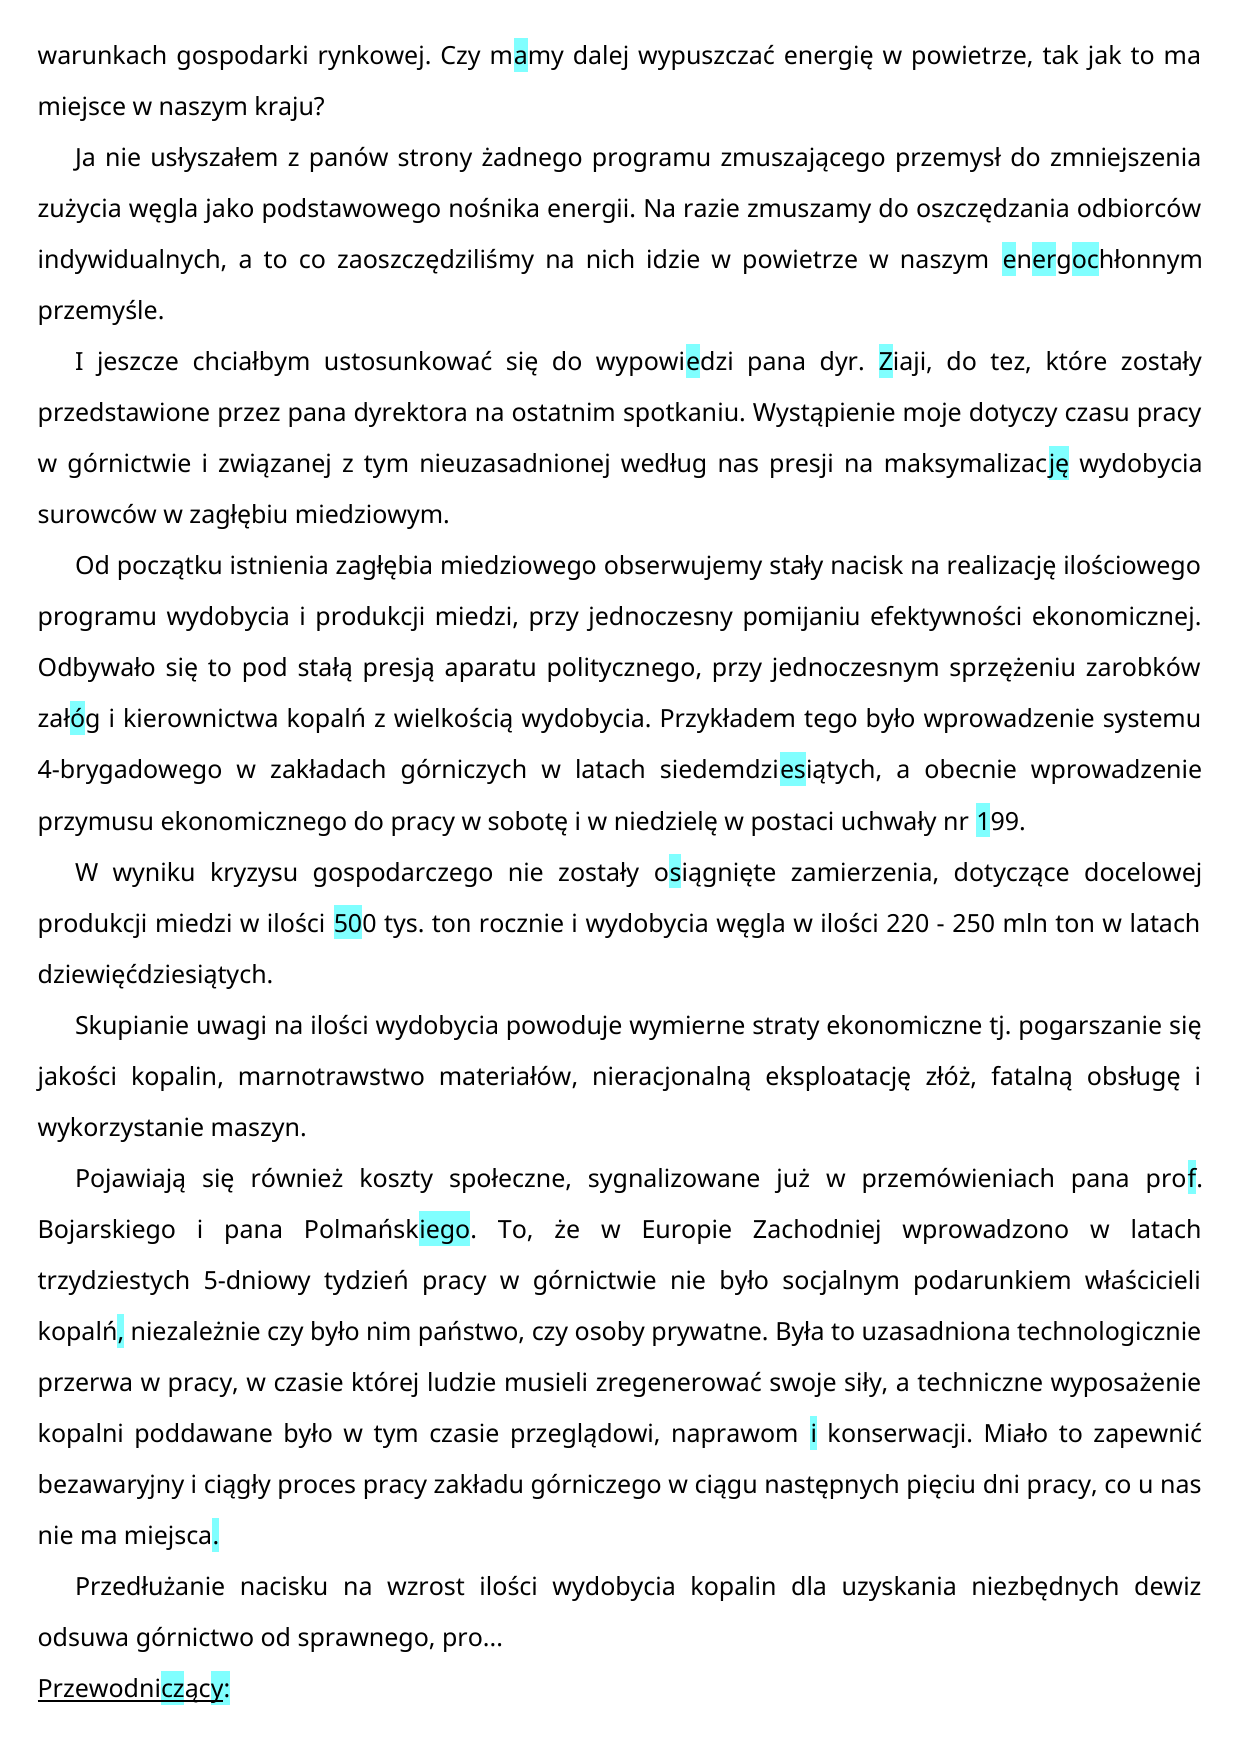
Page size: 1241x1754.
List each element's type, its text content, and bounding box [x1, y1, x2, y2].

text Skupianie uwagi na ilości wydobycia powoduje wymierne straty ekonomiczne tj. pogarszanie się jakości kopalin, marnotrawstwo materiałów, nieracjonalną eksploatację złóż, fatalną obsługę i wykorzystanie maszyn. [37, 1007, 1203, 1143]
text W wyniku kryzysu gospodarczego nie zostały osiągnięte zamierzenia, dotyczące docelowej produkcji miedzi w ilości 500 tys. ton rocznie i wydobycia węgla w ilości 220 - 250 mln ton w latach dziewięćdziesiątych. [37, 854, 1203, 990]
text Ja nie usłyszałem z panów strony żadnego programu zmuszającego przemysł do zmniejszenia zużycia węgla jako podstawowego nośnika energii. Na razie zmuszamy do oszczędzania odbiorców indywidualnych, a to co zaoszczędziliśmy na nich idzie w powietrze w naszym energochłonnym przemyśle. [37, 139, 1203, 327]
text Przedłużanie nacisku na wzrost ilości wydobycia kopalin dla uzyskania niezbędnych dewiz odsuwa górnictwo od sprawnego, pro... [37, 1569, 1203, 1654]
text Przewodniczący: [37, 1671, 1203, 1705]
text I jeszcze chciałbym ustosunkować się do wypowiedzi pana dyr. Ziaji, do tez, które zostały przedstawione przez pana dyrektora na ostatnim spotkaniu. Wystąpienie moje dotyczy czasu pracy w górnictwie i związanej z tym nieuzasadnionej według nas presji na maksymalizację wydobycia surowców w zagłębiu miedziowym. [37, 344, 1203, 531]
text Od początku istnienia zagłębia miedziowego obserwujemy stały nacisk na realizację ilościowego programu wydobycia i produkcji miedzi, przy jednoczesny pomijaniu efektywności ekonomicznej. Odbywało się to pod stałą presją aparatu politycznego, przy jednoczesnym sprzężeniu zarobków załóg i kierownictwa kopalń z wielkością wydobycia. Przykładem tego było wprowadzenie systemu 4-brygadowego w zakładach górniczych w latach siedemdziesiątych, a obecnie wprowadzenie przymusu ekonomicznego do pracy w sobotę i w niedzielę w postaci uchwały nr 199. [37, 548, 1203, 837]
text warunkach gospodarki rynkowej. Czy mamy dalej wypuszczać energię w powietrze, tak jak to ma miejsce w naszym kraju? [37, 37, 1203, 123]
text Pojawiają się również koszty społeczne, sygnalizowane już w przemówieniach pana prof. Bojarskiego i pana Polmańskiego. To, że w Europie Zachodniej wprowadzono w latach trzydziestych 5-dniowy tydzień pracy w górnictwie nie było socjalnym podarunkiem właścicieli kopalń, niezależnie czy było nim państwo, czy osoby prywatne. Była to uzasadniona technologicznie przerwa w pracy, w czasie której ludzie musieli zregenerować swoje siły, a techniczne wyposażenie kopalni poddawane było w tym czasie przeglądowi, naprawom i konserwacji. Miało to zapewnić bezawaryjny i ciągły proces pracy zakładu górniczego w ciągu następnych pięciu dni pracy, co u nas nie ma miejsca. [37, 1160, 1203, 1552]
